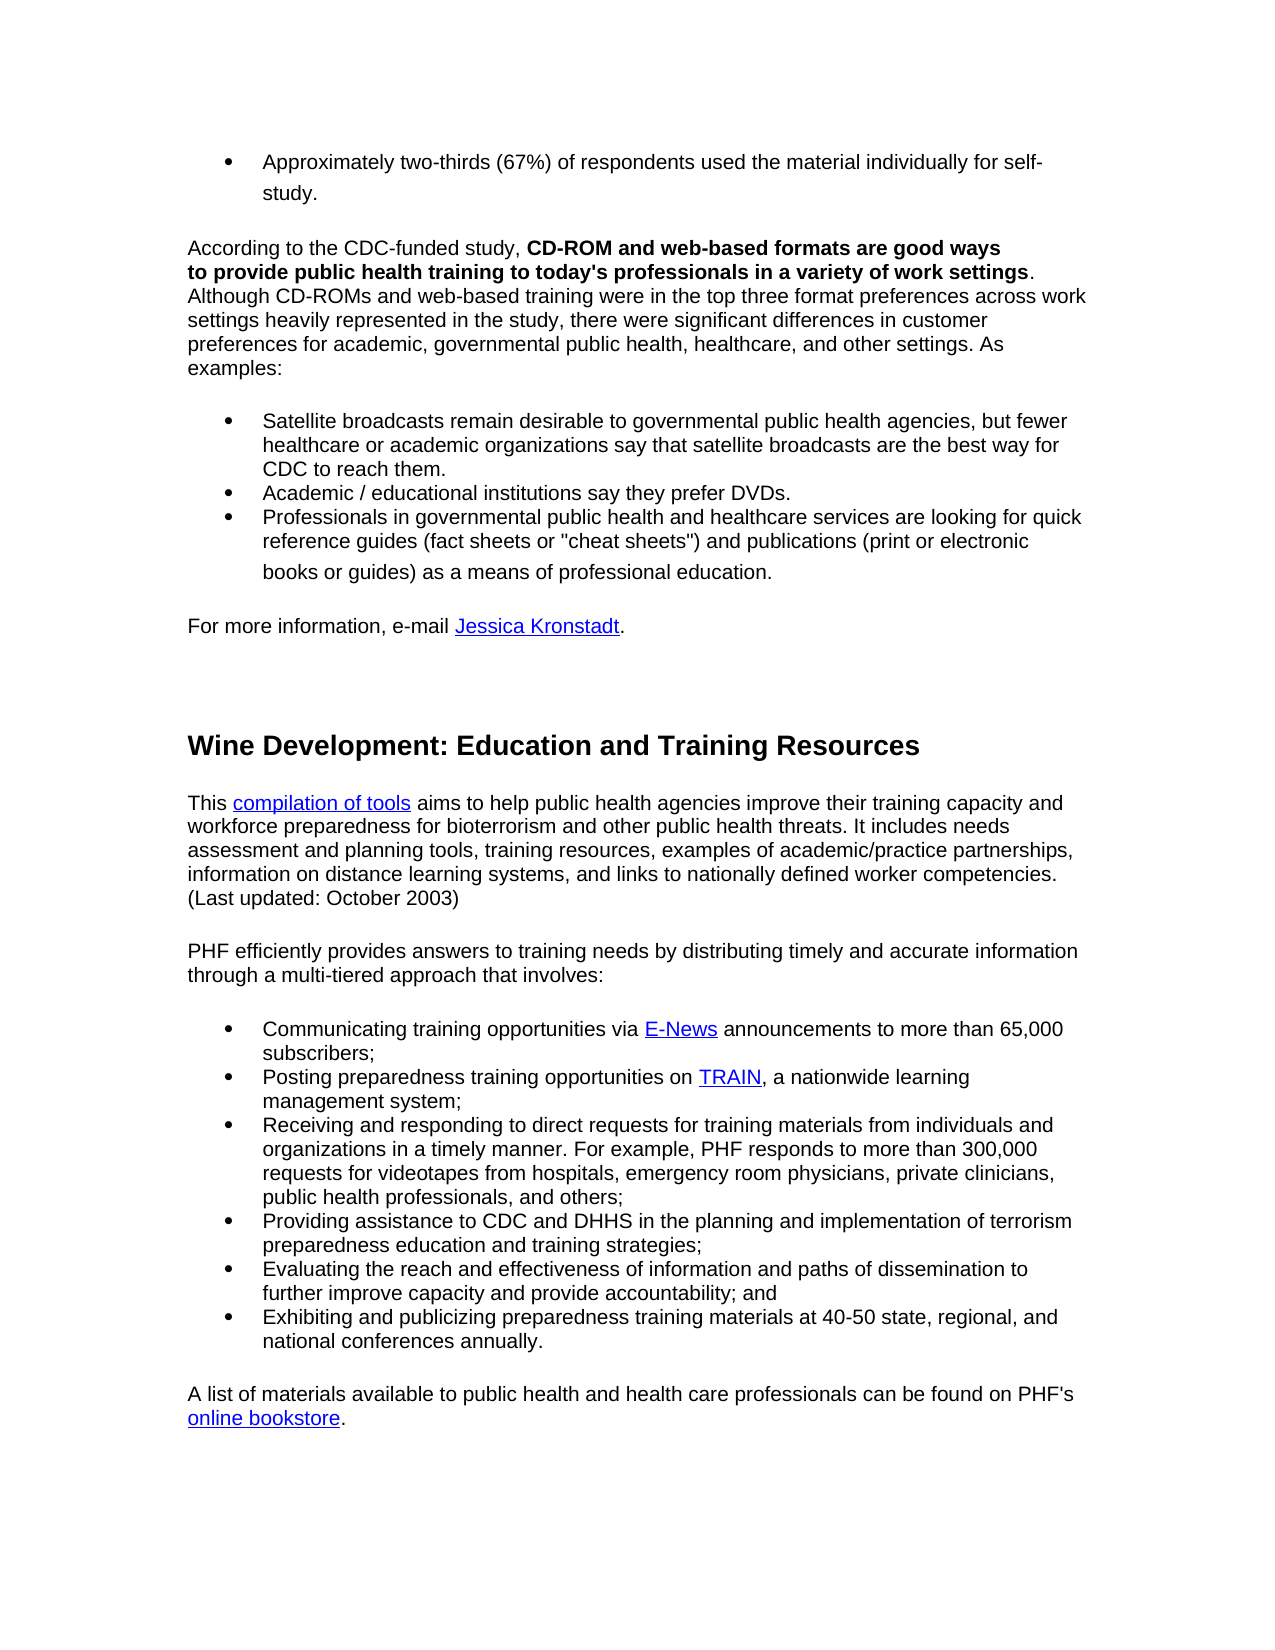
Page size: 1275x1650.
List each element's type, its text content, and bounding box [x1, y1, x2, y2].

list Evaluating the reach and effectiveness of information and paths of dissemination to further improve capacity and provide accountability; and [225, 1256, 1087, 1304]
list Providing assistance to CDC and DHHS in the planning and implementation of terrorism preparedness education and training strategies; [225, 1208, 1087, 1256]
list Receiving and responding to direct requests for training materials from individuals and organizations in a timely manner. For example, PHF responds to more than 300,000 requests for videotapes from hospitals, emergency room physicians, private clinicians, public health professionals, and others; [225, 1112, 1087, 1208]
list Satellite broadcasts remain desirable to governmental public health agencies, but fewer healthcare or academic organizations say that satellite broadcasts are the best way for CDC to reach them. [225, 408, 1087, 481]
list Professionals in governmental public health and healthcare services are looking for quick reference guides (fact sheets or "cheat sheets") and publications (print or electronic books or guides) as a means of professional education. [225, 504, 1087, 585]
list Exhibiting and publicizing preparedness training materials at 40-50 state, regional, and national conferences annually. [225, 1304, 1087, 1352]
list Posting preparedness training opportunities on TRAIN, a nationwide learning management system; [225, 1064, 1087, 1112]
text This compilation of tools aims to help public health agencies improve their training capacity and workforce preparedness for bioterrorism and other public health threats. It includes needs assessment and planning tools, training resources, examples of academic/practice partnerships, information on distance learning systems, and links to nationally defined worker competencies. (Last updated: October 2003) [187, 790, 1087, 910]
text According to the CDC-funded study, CD-ROM and web-based formats are good ways to provide public health training to today's professionals in a variety of work settings. Although CD-ROMs and web-based training were in the top three format preferences across work settings heavily represented in the study, there were significant differences in customer preferences for academic, governmental public health, healthcare, and other settings. As examples: [187, 236, 1087, 379]
list Approximately two-thirds (67%) of respondents used the material individually for self-study. [225, 150, 1087, 206]
text Wine Development: Education and Training Resources [187, 729, 1087, 761]
text PHF efficiently provides answers to training needs by distributing timely and accurate information through a multi-tiered approach that involves: [187, 939, 1087, 987]
list Communicating training opportunities via E-News announcements to more than 65,000 subscribers; [225, 1016, 1087, 1064]
text A list of materials available to public health and health care professionals can be found on PHF's online bookstore. [187, 1382, 1087, 1429]
list Academic / educational institutions say they prefer DVDs. [225, 481, 1087, 504]
text For more information, e-mail Jessica Kronstadt. [187, 614, 1087, 638]
